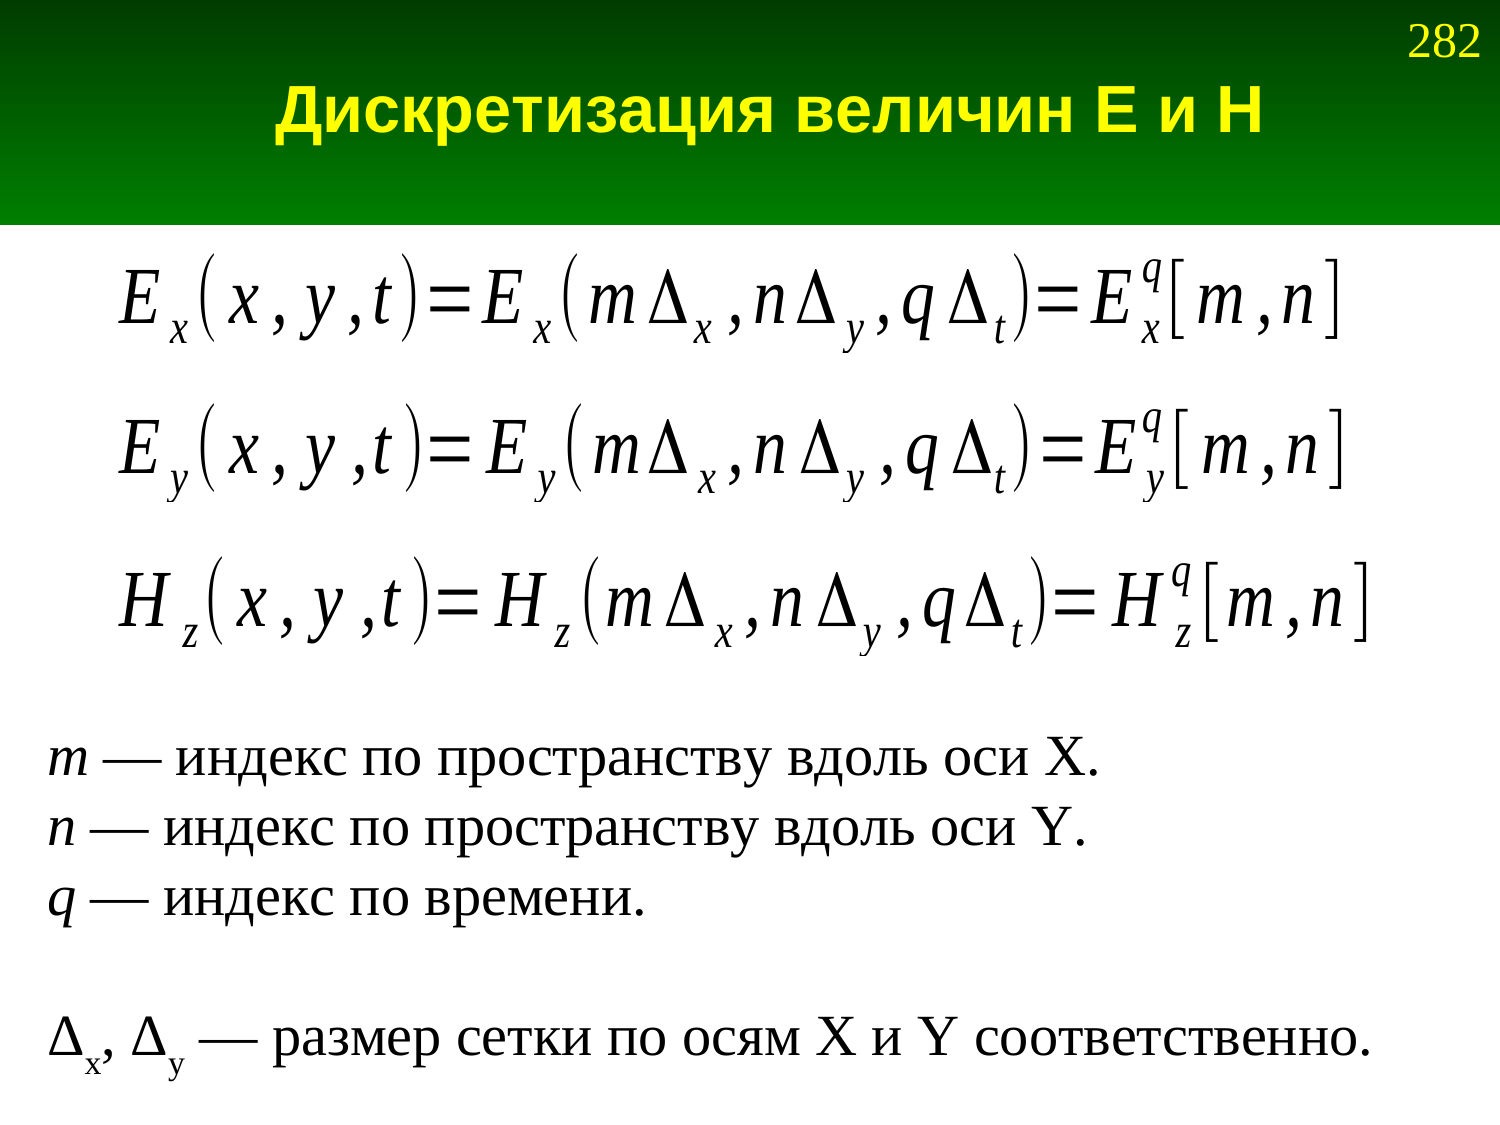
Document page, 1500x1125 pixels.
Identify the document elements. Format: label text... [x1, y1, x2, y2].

chart [98, 237, 1358, 353]
text_box m — индекс по пространству вдоль оси X. n — индекс по пространству вдоль оси Y. q — индекс по времени. Δx, Δy — размер сетки по осям X и Y соответственно. [32, 710, 1410, 1090]
chart [98, 387, 1361, 502]
chart [98, 540, 1387, 656]
title Дискретизация величин E и H [100, 7, 1441, 204]
